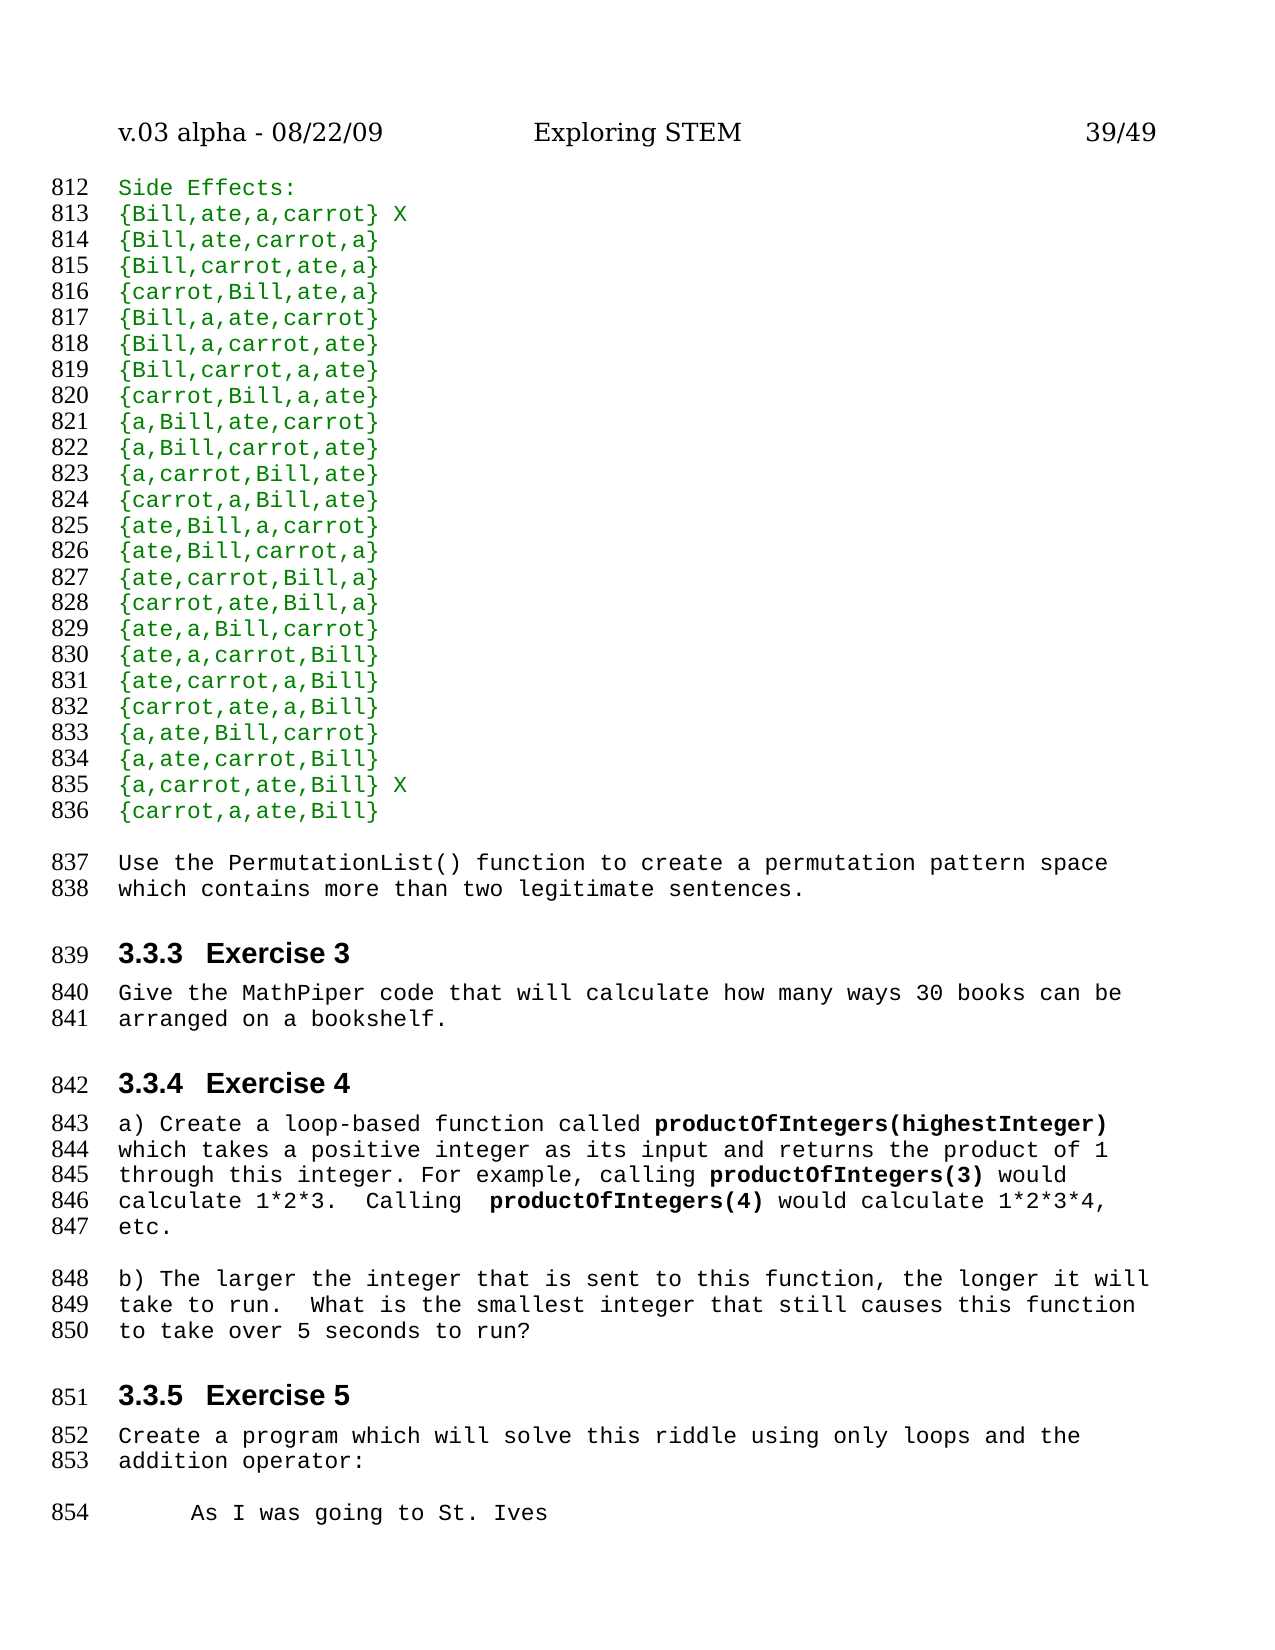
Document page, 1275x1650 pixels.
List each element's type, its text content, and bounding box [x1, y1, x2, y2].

text {Bill,a,ate,carrot} [118, 306, 1157, 332]
text {a,carrot,ate,Bill} X [118, 773, 1157, 799]
subtitle Exercise 3 [118, 936, 1157, 969]
text {a,ate,carrot,Bill} [118, 747, 1157, 773]
subtitle Exercise 5 [118, 1378, 1157, 1412]
text {carrot,Bill,ate,a} [118, 281, 1157, 306]
text {a,Bill,carrot,ate} [118, 436, 1157, 462]
text Side Effects: [118, 177, 1157, 203]
text {carrot,a,ate,Bill} [118, 799, 1157, 825]
text a) Create a loop-based function called productOfIntegers(highestInteger) which takes a positive integer as its input and returns the product of 1 through this integer. For example, calling productOfIntegers(3) would calculate 1*2*3. Calling productOfIntegers(4) would calculate 1*2*3*4, etc. [118, 1112, 1157, 1242]
text {ate,carrot,Bill,a} [118, 566, 1157, 592]
text {Bill,ate,carrot,a} [118, 229, 1157, 254]
text {carrot,a,Bill,ate} [118, 488, 1157, 514]
text Create a program which will solve this riddle using only loops and the addition operator: [118, 1424, 1157, 1476]
text {ate,Bill,a,carrot} [118, 514, 1157, 540]
text {ate,a,Bill,carrot} [118, 618, 1157, 644]
text {carrot,ate,a,Bill} [118, 696, 1157, 721]
text b) The larger the integer that is sent to this function, the longer it will take to run. What is the smallest integer that still causes this function to take over 5 seconds to run? [118, 1268, 1157, 1345]
text {carrot,Bill,a,ate} [118, 384, 1157, 410]
text {a,Bill,ate,carrot} [118, 410, 1157, 436]
text {carrot,ate,Bill,a} [118, 592, 1157, 618]
subtitle Exercise 4 [118, 1066, 1157, 1100]
text Give the MathPiper code that will calculate how many ways 30 books can be arranged on a bookshelf. [118, 982, 1157, 1033]
text {a,carrot,Bill,ate} [118, 462, 1157, 488]
text {Bill,carrot,ate,a} [118, 254, 1157, 281]
text {Bill,ate,a,carrot} X [118, 203, 1157, 229]
text {ate,Bill,carrot,a} [118, 540, 1157, 566]
text {ate,carrot,a,Bill} [118, 669, 1157, 696]
text {a,ate,Bill,carrot} [118, 721, 1157, 747]
text As I was going to St. Ives [191, 1502, 1157, 1528]
text {Bill,a,carrot,ate} [118, 332, 1157, 358]
text {Bill,carrot,a,ate} [118, 358, 1157, 384]
text {ate,a,carrot,Bill} [118, 644, 1157, 669]
text Use the PermutationList() function to create a permutation pattern space which contains more than two legitimate sentences. [118, 851, 1157, 903]
